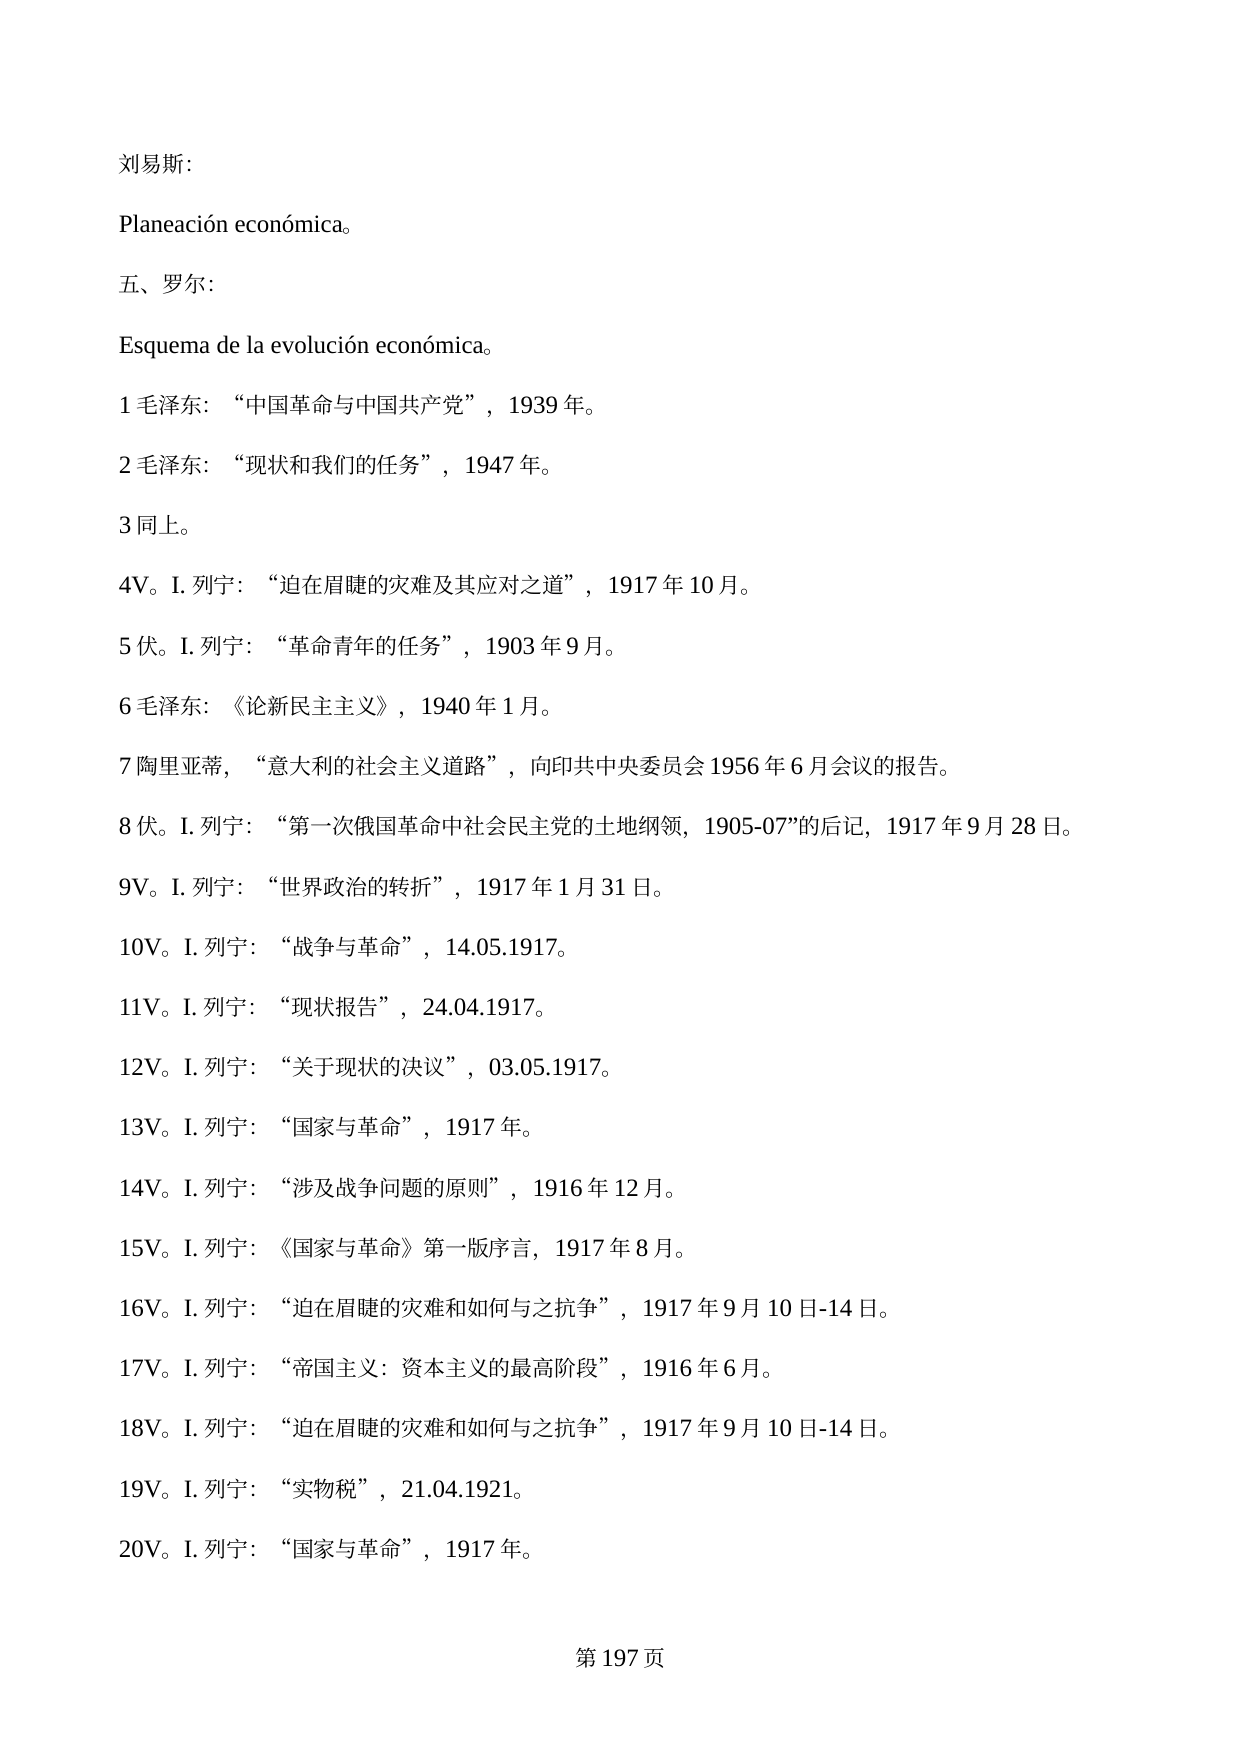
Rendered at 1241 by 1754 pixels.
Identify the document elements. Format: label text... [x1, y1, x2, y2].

text 19V。I. 列宁：“实物税”，21.04.1921。 [118, 1472, 1122, 1503]
text 20V。I. 列宁：“国家与革命”，1917年。 [118, 1532, 1122, 1563]
text 刘易斯： [118, 147, 1122, 179]
text 18V。I. 列宁：“迫在眉睫的灾难和如何与之抗争”，1917年9月10日-14日。 [118, 1412, 1122, 1443]
text 2毛泽东：“现状和我们的任务”，1947年。 [118, 448, 1122, 480]
text 3同上。 [118, 508, 1122, 540]
text 五、罗尔： [118, 268, 1122, 299]
text 9V。I. 列宁：“世界政治的转折”，1917年1月31日。 [118, 870, 1122, 901]
text 15V。I. 列宁：《国家与革命》第一版序言，1917年8月。 [118, 1231, 1122, 1262]
text 1毛泽东：“中国革命与中国共产党”，1939年。 [118, 388, 1122, 419]
text 10V。I. 列宁：“战争与革命”，14.05.1917。 [118, 930, 1122, 961]
text 7陶里亚蒂，“意大利的社会主义道路”，向印共中央委员会1956年6月会议的报告。 [118, 749, 1122, 781]
text 5伏。I. 列宁：“革命青年的任务”，1903年9月。 [118, 629, 1122, 660]
text 16V。I. 列宁：“迫在眉睫的灾难和如何与之抗争”，1917年9月10日-14日。 [118, 1291, 1122, 1323]
text 12V。I. 列宁：“关于现状的决议”，03.05.1917。 [118, 1050, 1122, 1082]
text 8伏。I. 列宁：“第一次俄国革命中社会民主党的土地纲领，1905-07”的后记，1917年9月28日。 [118, 809, 1122, 841]
text Esquema de la evolución económica。 [118, 328, 1122, 359]
text 6毛泽东：《论新民主主义》，1940年1月。 [118, 689, 1122, 721]
text 13V。I. 列宁：“国家与革命”，1917年。 [118, 1111, 1122, 1142]
text 17V。I. 列宁：“帝国主义：资本主义的最高阶段”，1916年6月。 [118, 1351, 1122, 1383]
text 14V。I. 列宁：“涉及战争问题的原则”，1916年12月。 [118, 1171, 1122, 1202]
text 11V。I. 列宁：“现状报告”，24.04.1917。 [118, 990, 1122, 1022]
text 4V。I. 列宁：“迫在眉睫的灾难及其应对之道”，1917年10月。 [118, 569, 1122, 600]
text Planeación económica。 [118, 207, 1122, 239]
